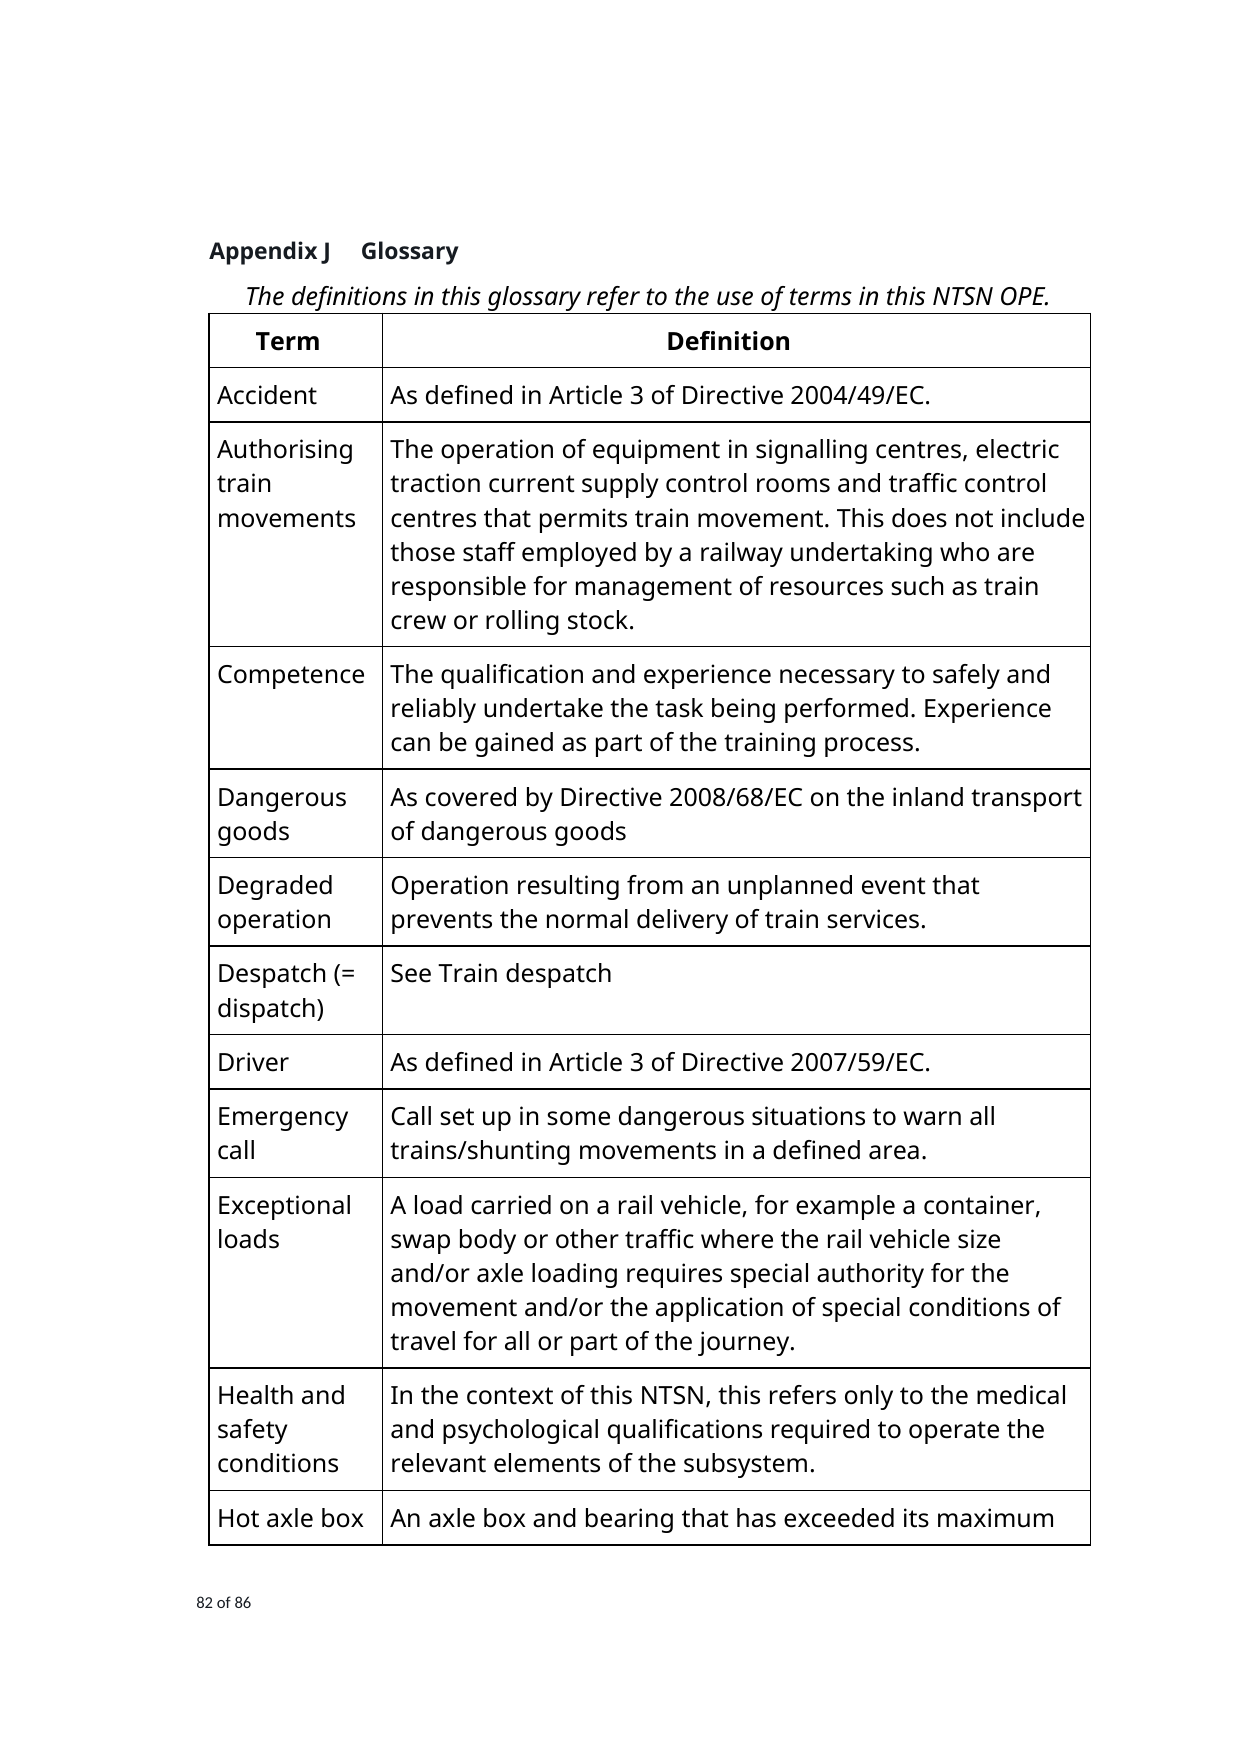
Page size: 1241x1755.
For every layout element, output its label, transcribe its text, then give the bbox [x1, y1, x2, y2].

table_cell Emergency call [210, 1090, 382, 1176]
table_cell See Train despatch [383, 947, 1090, 1034]
table_cell Health and safety conditions [210, 1369, 382, 1489]
table_cell Hot axle box [210, 1491, 382, 1544]
table_cell The operation of equipment in signalling centres, electric traction current supply control rooms and traffic control centres that permits train movement. This does not include those staff employed by a railway undertaking who are responsible for management of resources such as train crew or rolling stock. [383, 423, 1090, 646]
table_cell Accident [210, 368, 382, 421]
text The definitions in this glossary refer to the use of terms in this NTSN OPE. [209, 278, 1090, 312]
table_header Term [210, 314, 382, 367]
table_cell Authorising train movements [210, 423, 382, 646]
table_cell Competence [210, 647, 382, 768]
table_cell In the context of this NTSN, this refers only to the medical and psychological qualifications required to operate the relevant elements of the subsystem. [383, 1369, 1090, 1489]
list Glossary [209, 233, 1090, 266]
table_cell The qualification and experience necessary to safely and reliably undertake the task being performed. Experience can be gained as part of the training process. [383, 647, 1090, 768]
table_cell A load carried on a rail vehicle, for example a container, swap body or other traffic where the rail vehicle size and/or axle loading requires special authority for the movement and/or the application of special conditions of travel for all or part of the journey. [383, 1178, 1090, 1367]
table_cell Degraded operation [210, 858, 382, 945]
table_cell Exceptional loads [210, 1178, 382, 1367]
table_header Definition [383, 314, 1090, 367]
table_cell An axle box and bearing that has exceeded its maximum [383, 1491, 1090, 1544]
table_cell Driver [210, 1035, 382, 1088]
table_cell As covered by Directive 2008/68/EC on the inland transport of dangerous goods [383, 770, 1090, 857]
table_cell Dangerous goods [210, 770, 382, 857]
table_cell As defined in Article 3 of Directive 2004/49/EC. [383, 368, 1090, 421]
table_cell Despatch (= dispatch) [210, 947, 382, 1034]
table_cell Operation resulting from an unplanned event that prevents the normal delivery of train services. [383, 858, 1090, 945]
table_cell Call set up in some dangerous situations to warn all trains/shunting movements in a defined area. [383, 1090, 1090, 1176]
table_cell As defined in Article 3 of Directive 2007/59/EC. [383, 1035, 1090, 1088]
